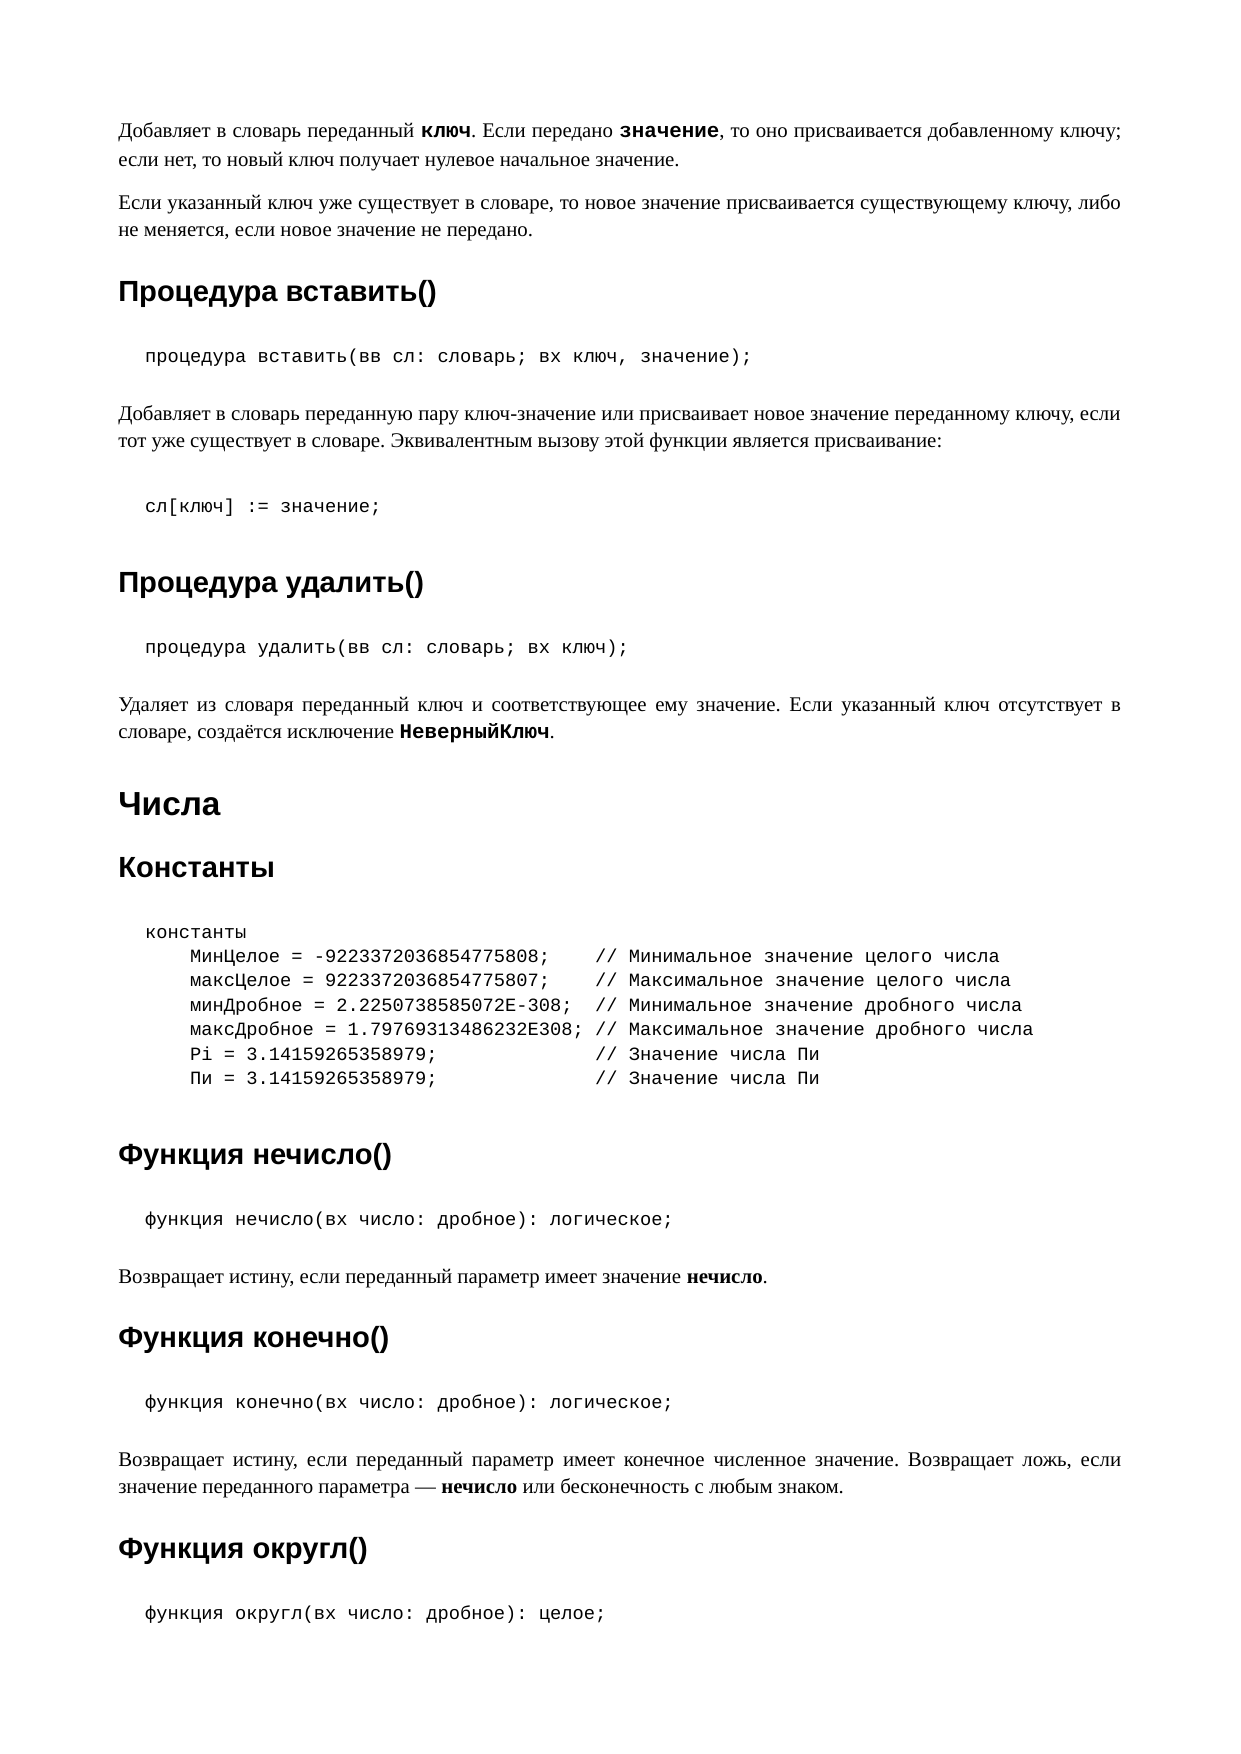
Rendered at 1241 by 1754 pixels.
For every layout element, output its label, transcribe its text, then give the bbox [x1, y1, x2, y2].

text Добавляет в словарь переданный ключ. Если передано значение, то оно присваивается добавленному ключу; если нет, то новый ключ получает нулевое начальное значение. [118, 118, 1122, 171]
subtitle Функция округл() [118, 1531, 1122, 1565]
text Возвращает истину, если переданный параметр имеет значение нечисло. [118, 1263, 1122, 1288]
subtitle Процедура вставить() [118, 274, 1122, 307]
text константы МинЦелое = -9223372036854775808; // Минимальное значение целого числа максЦелое = 9223372036854775807; // Максимальное значение целого числа минДробное = 2.2250738585072E-308; // Минимальное значение дробного числа максДробное = 1.79769313486232E308; // Максимальное значение дробного числа Pi = 3.14159265358979; // Значение числа Пи [136, 913, 1104, 1060]
subtitle Функция конечно() [118, 1320, 1122, 1354]
text процедура удалить(вв сл: словарь; вх ключ); [136, 629, 1104, 668]
text Добавляет в словарь переданную пару ключ-значение или присваивает новое значение переданному ключу, если тот уже существует в словаре. Эквивалентным вызову этой функции является присваивание: [118, 400, 1122, 452]
text Возвращает истину, если переданный параметр имеет конечное численное значение. Возвращает ложь, если значение переданного параметра — нечисло или бесконечность с любым знаком. [118, 1447, 1122, 1498]
text функция конечно(вх число: дробное): логическое; [136, 1384, 1104, 1423]
text Пи = 3.14159265358979; // Значение числа Пи [136, 1060, 1104, 1099]
text сл[ключ] := значение; [136, 488, 1104, 527]
subtitle Функция нечисло() [118, 1137, 1122, 1171]
text функция округл(вх число: дробное): целое; [136, 1595, 1104, 1634]
text Если указанный ключ уже существует в словаре, то новое значение присваивается существующему ключу, либо не меняется, если новое значение не передано. [118, 189, 1122, 241]
text функция нечисло(вх число: дробное): логическое; [136, 1201, 1104, 1240]
subtitle Константы [118, 850, 1122, 883]
subtitle Числа [118, 784, 1122, 823]
subtitle Процедура удалить() [118, 565, 1122, 599]
text Удаляет из словаря переданный ключ и соответствующее ему значение. Если указанный ключ отсутствует в словаре, создаётся исключение НеверныйКлюч. [118, 692, 1122, 745]
text процедура вставить(вв сл: словарь; вх ключ, значение); [136, 338, 1104, 377]
